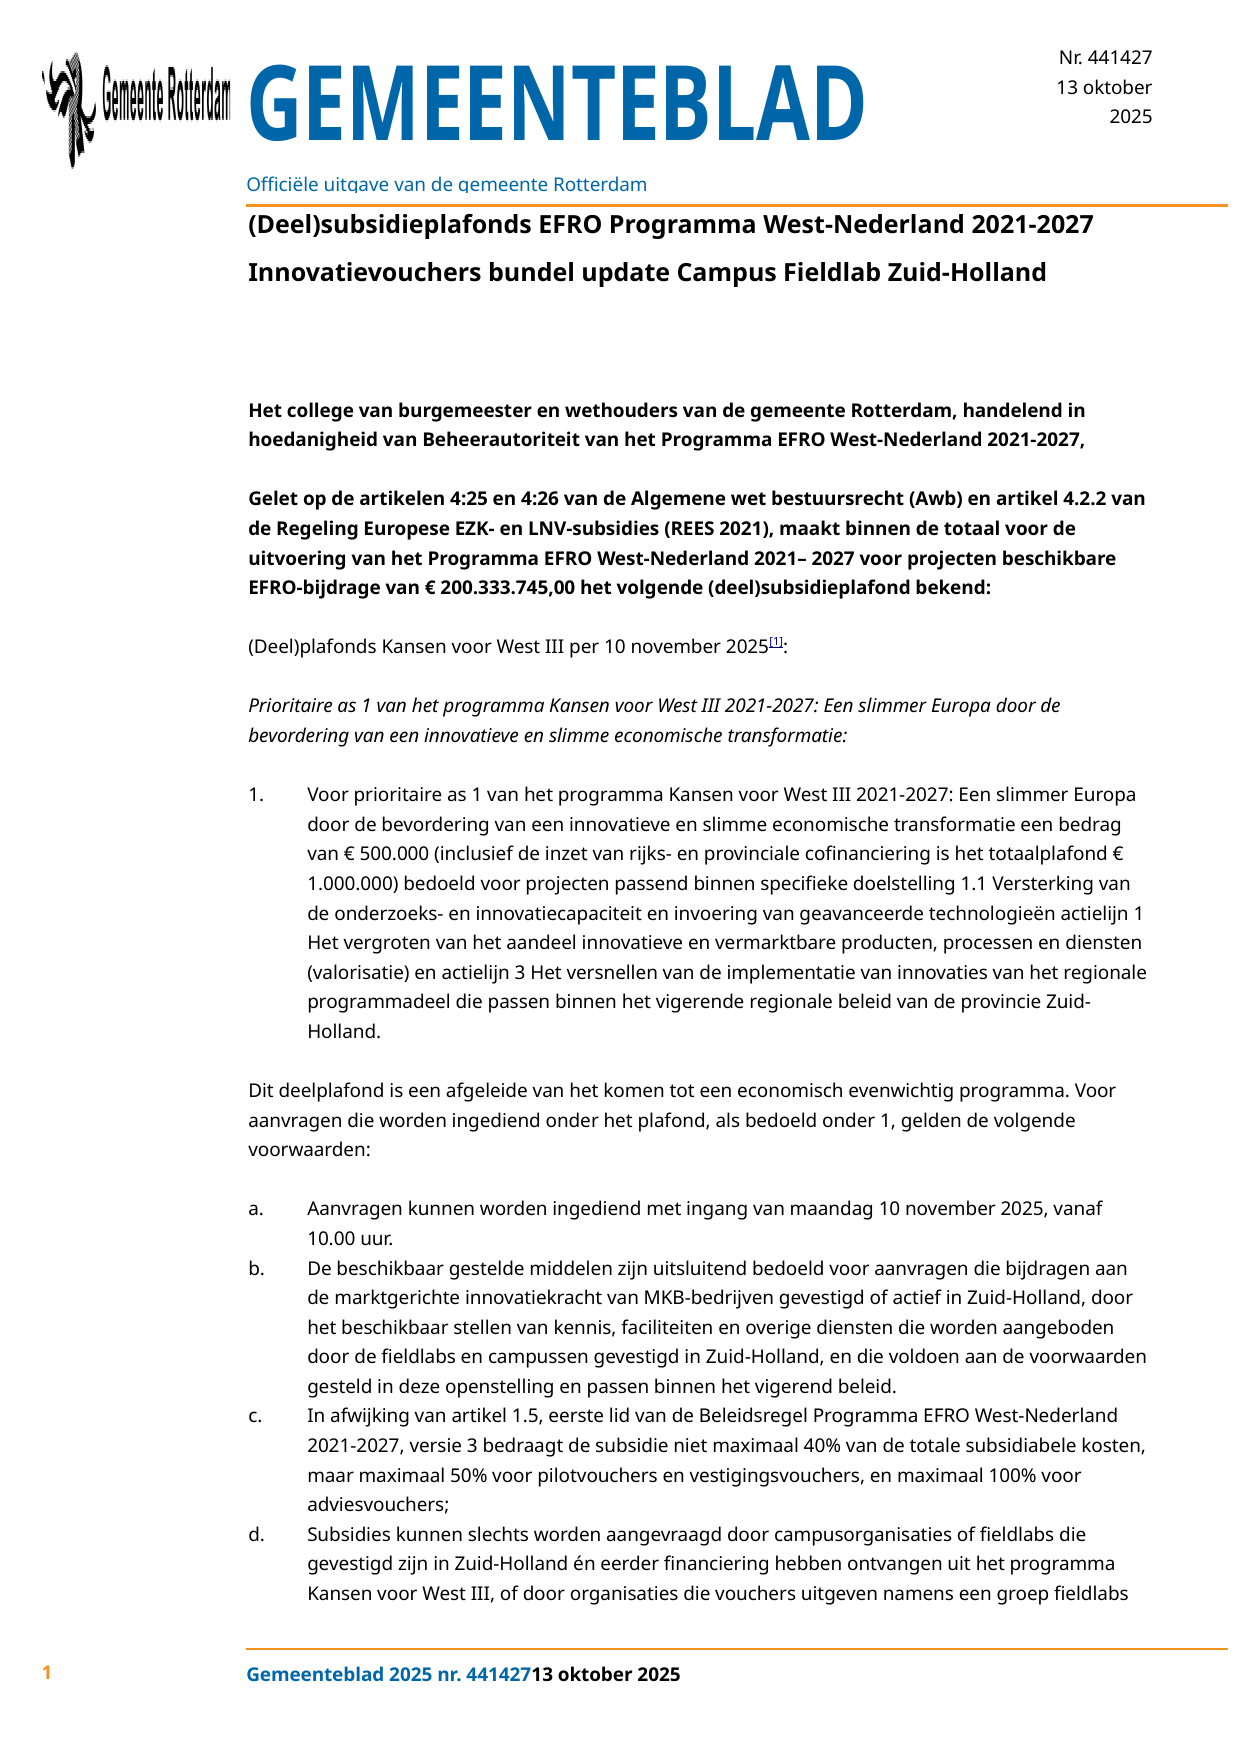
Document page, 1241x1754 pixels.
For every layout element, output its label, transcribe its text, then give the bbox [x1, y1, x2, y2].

list Aanvragen kunnen worden ingediend met ingang van maandag 10 november 2025, vanaf 10.00 uur. [248, 1196, 1152, 1251]
text (Deel)plafonds Kansen voor West III per 10 november 2025[1]: [248, 633, 1152, 659]
text (Deel)subsidieplafonds EFRO Programma West-Nederland 2021-2027 Innovatievouchers bundel update Campus Fieldlab Zuid-Holland [248, 207, 1152, 288]
picture [41, 47, 231, 172]
text Prioritaire as 1 van het programma Kansen voor West III 2021-2027: Een slimmer Europa door de bevordering van een innovatieve en slimme economische transformatie: [248, 693, 1152, 748]
text Gelet op de artikelen 4:25 en 4:26 van de Algemene wet bestuursrecht (Awb) en artikel 4.2.2 van de Regeling Europese EZK- en LNV-subsidies (REES 2021), maakt binnen de totaal voor de uitvoering van het Programma EFRO West-Nederland 2021– 2027 voor projecten beschikbare EFRO-bijdrage van € 200.333.745,00 het volgende (deel)subsidieplafond bekend: [248, 486, 1152, 600]
list In afwijking van artikel 1.5, eerste lid van de Beleidsregel Programma EFRO West-Nederland 2021-2027, versie 3 bedraagt de subsidie niet maximaal 40% van de totale subsidiabele kosten, maar maximaal 50% voor pilotvouchers en vestigingsvouchers, en maximaal 100% voor adviesvouchers; [248, 1403, 1152, 1517]
text Dit deelplafond is een afgeleide van het komen tot een economisch evenwichtig programma. Voor aanvragen die worden ingediend onder het plafond, als bedoeld onder 1, gelden de volgende voorwaarden: [248, 1077, 1152, 1162]
text Het college van burgemeester en wethouders van de gemeente Rotterdam, handelend in hoedanigheid van Beheerautoriteit van het Programma EFRO West-Nederland 2021-2027, [248, 397, 1152, 452]
list Voor prioritaire as 1 van het programma Kansen voor West III 2021-2027: Een slimmer Europa door de bevordering van een innovatieve en slimme economische transformatie een bedrag van € 500.000 (inclusief de inzet van rijks- en provinciale cofinanciering is het totaalplafond € 1.000.000) bedoeld voor projecten passend binnen specifieke doelstelling 1.1 Versterking van de onderzoeks- en innovatiecapaciteit en invoering van geavanceerde technologieën actielijn 1 Het vergroten van het aandeel innovatieve en vermarktbare producten, processen en diensten (valorisatie) en actielijn 3 Het versnellen van de implementatie van innovaties van het regionale programmadeel die passen binnen het vigerende regionale beleid van de provincie Zuid-Holland. [248, 781, 1152, 1044]
list De beschikbaar gestelde middelen zijn uitsluitend bedoeld voor aanvragen die bijdragen aan de marktgerichte innovatiekracht van MKB-bedrijven gevestigd of actief in Zuid-Holland, door het beschikbaar stellen van kennis, faciliteiten en overige diensten die worden aangeboden door de fieldlabs en campussen gevestigd in Zuid-Holland, en die voldoen aan de voorwaarden gesteld in deze openstelling en passen binnen het vigerend beleid. [248, 1255, 1152, 1399]
list Subsidies kunnen slechts worden aangevraagd door campusorganisaties of fieldlabs die gevestigd zijn in Zuid-Holland én eerder financiering hebben ontvangen uit het programma Kansen voor West III, of door organisaties die vouchers uitgeven namens een groep fieldlabs [248, 1521, 1152, 1606]
